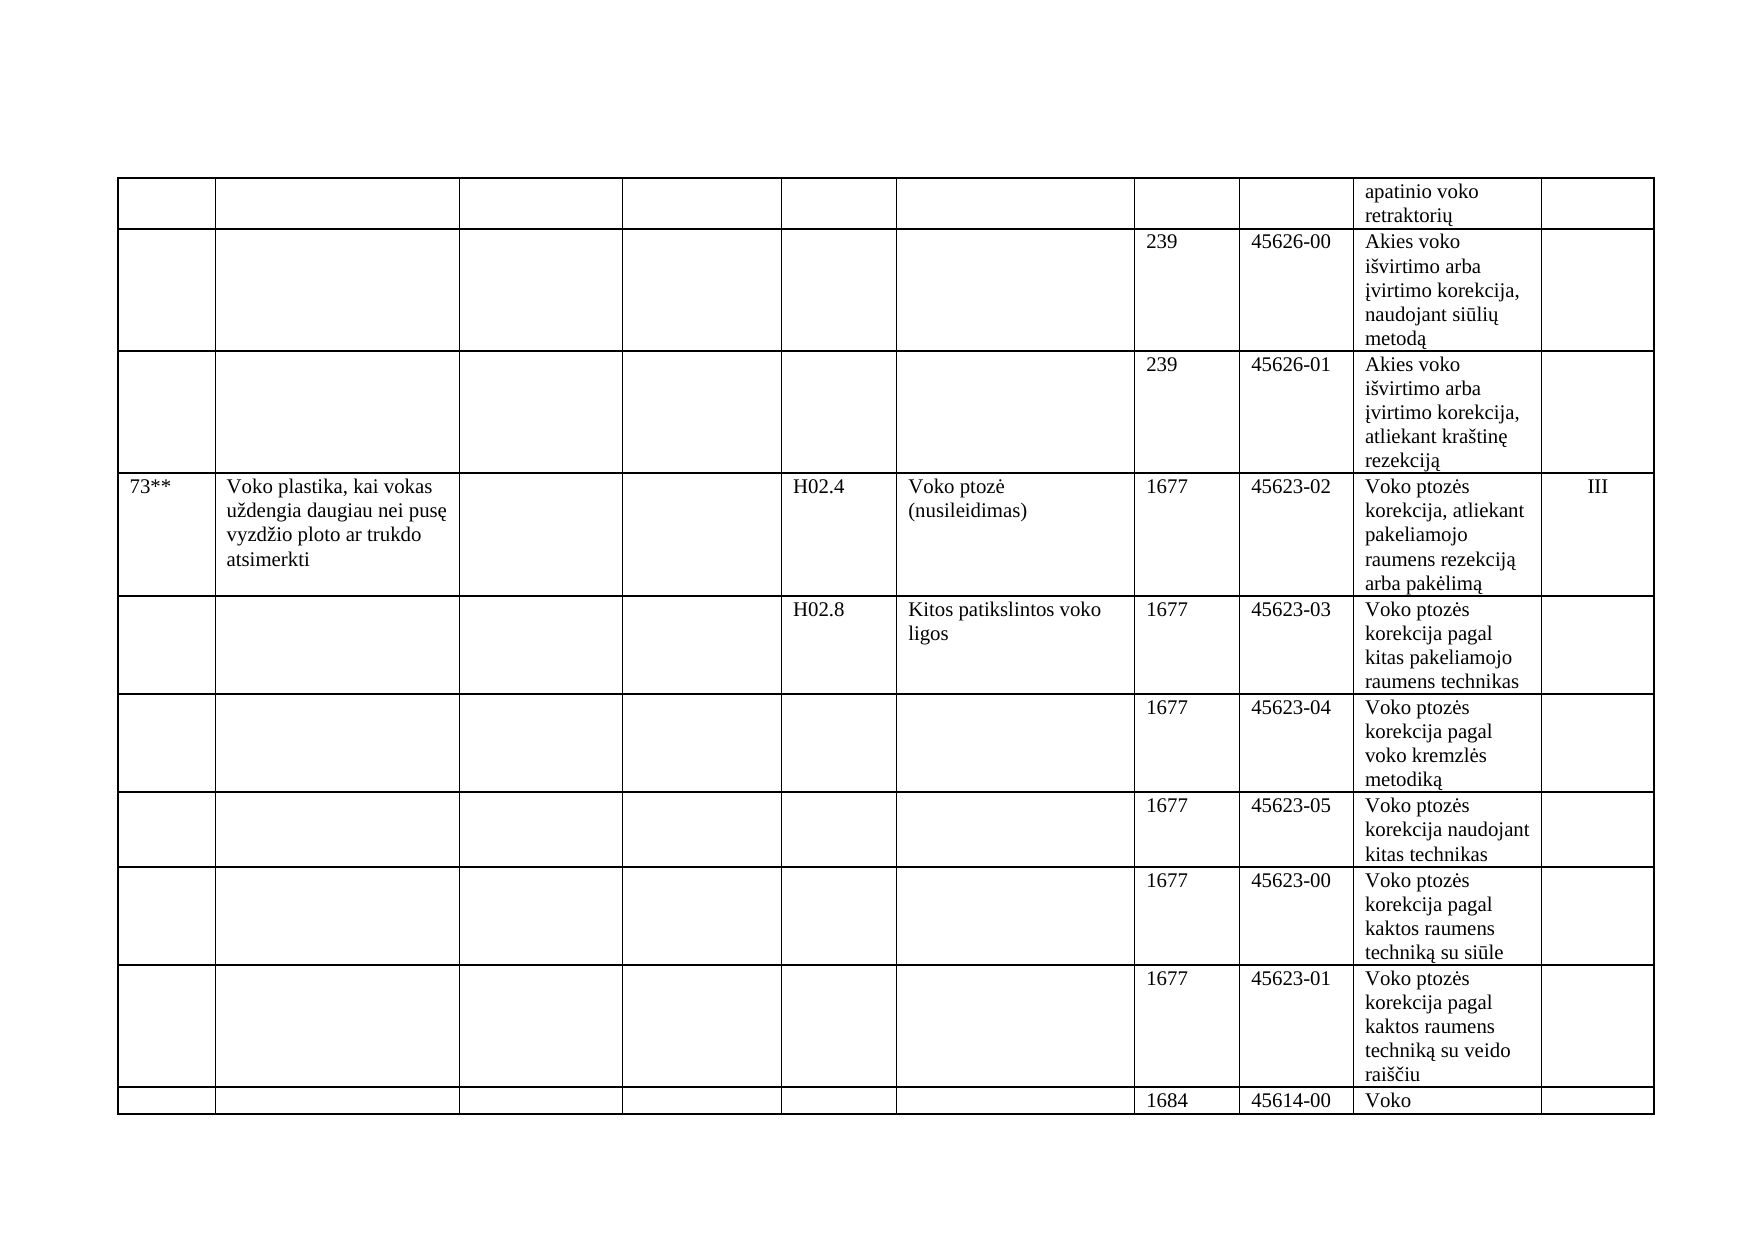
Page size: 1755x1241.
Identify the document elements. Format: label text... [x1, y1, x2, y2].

table_cell [897, 1088, 1134, 1112]
table_cell [623, 793, 781, 866]
table_cell 1677 [1135, 868, 1239, 964]
table_cell [460, 597, 622, 693]
table_cell [216, 179, 459, 227]
table_cell [1542, 1088, 1653, 1112]
table_cell [1542, 179, 1653, 227]
table_cell [216, 966, 459, 1086]
table_cell Voko ptozės korekcija pagal voko kremzlės metodiką [1354, 695, 1541, 791]
table_cell [1542, 966, 1653, 1086]
table_cell [460, 230, 622, 350]
table_cell [1542, 793, 1653, 866]
table_cell [216, 695, 459, 791]
table_cell [216, 597, 459, 693]
table_cell [623, 868, 781, 964]
table_cell Voko [1354, 1088, 1541, 1112]
table_cell 45623-00 [1240, 868, 1353, 964]
table_cell 73** [119, 474, 215, 594]
table_cell [1542, 695, 1653, 791]
table_cell 1677 [1135, 474, 1239, 594]
table_cell Akies voko išvirtimo arba įvirtimo korekcija, atliekant kraštinę rezekciją [1354, 352, 1541, 472]
table_cell [119, 793, 215, 866]
table_cell [623, 474, 781, 594]
table_cell Voko ptozės korekcija pagal kaktos raumens techniką su siūle [1354, 868, 1541, 964]
table_cell [782, 352, 896, 472]
table_cell [897, 966, 1134, 1086]
table_cell [782, 695, 896, 791]
table_cell [897, 695, 1134, 791]
table_cell 45626-01 [1240, 352, 1353, 472]
table_cell [1135, 179, 1239, 227]
table_cell [623, 1088, 781, 1112]
table_cell [623, 597, 781, 693]
table_cell Voko ptozės korekcija naudojant kitas technikas [1354, 793, 1541, 866]
table_cell 1677 [1135, 793, 1239, 866]
table_cell [119, 179, 215, 227]
table_cell [1542, 352, 1653, 472]
table_cell [460, 352, 622, 472]
table_cell 1677 [1135, 695, 1239, 791]
table_cell Voko ptozės korekcija pagal kaktos raumens techniką su veido raiščiu [1354, 966, 1541, 1086]
table_cell H02.4 [782, 474, 896, 594]
table_cell Voko plastika, kai vokas uždengia daugiau nei pusę vyzdžio ploto ar trukdo atsimerkti [216, 474, 459, 594]
table_cell [1542, 230, 1653, 350]
table_cell Akies voko išvirtimo arba įvirtimo korekcija, naudojant siūlių metodą [1354, 230, 1541, 350]
table_cell 45623-03 [1240, 597, 1353, 693]
table_cell [460, 868, 622, 964]
table_cell [460, 793, 622, 866]
table_cell [119, 868, 215, 964]
table_cell Voko ptozė (nusileidimas) [897, 474, 1134, 594]
table_cell 45623-01 [1240, 966, 1353, 1086]
table_cell [782, 868, 896, 964]
table_cell [897, 793, 1134, 866]
table_cell Voko ptozės korekcija, atliekant pakeliamojo raumens rezekciją arba pakėlimą [1354, 474, 1541, 594]
table_cell Voko ptozės korekcija pagal kitas pakeliamojo raumens technikas [1354, 597, 1541, 693]
table_cell [119, 597, 215, 693]
table_cell [216, 1088, 459, 1112]
table_cell [1542, 597, 1653, 693]
table_cell [119, 352, 215, 472]
table_cell III [1542, 474, 1653, 594]
table_cell [623, 966, 781, 1086]
table_cell 1684 [1135, 1088, 1239, 1112]
table_cell [1542, 868, 1653, 964]
table_cell [782, 230, 896, 350]
table_cell 45614-00 [1240, 1088, 1353, 1112]
table_cell 239 [1135, 230, 1239, 350]
table_cell 45623-04 [1240, 695, 1353, 791]
table_cell [782, 179, 896, 227]
table_cell [460, 1088, 622, 1112]
table_cell [216, 352, 459, 472]
table_cell [460, 474, 622, 594]
table_cell 239 [1135, 352, 1239, 472]
table_cell [897, 230, 1134, 350]
table_cell [623, 230, 781, 350]
table_cell [460, 179, 622, 227]
table_cell [216, 868, 459, 964]
table_cell 1677 [1135, 966, 1239, 1086]
table_cell [782, 966, 896, 1086]
table_cell [119, 695, 215, 791]
table_cell H02.8 [782, 597, 896, 693]
table_cell [897, 352, 1134, 472]
table_cell [897, 868, 1134, 964]
table_cell [460, 695, 622, 791]
table_cell 45626-00 [1240, 230, 1353, 350]
table_cell apatinio voko retraktorių [1354, 179, 1541, 227]
table_cell [460, 966, 622, 1086]
table_cell [623, 352, 781, 472]
table_cell 1677 [1135, 597, 1239, 693]
table_cell [1240, 179, 1353, 227]
table_cell [897, 179, 1134, 227]
table_cell 45623-05 [1240, 793, 1353, 866]
table_cell [119, 230, 215, 350]
table_cell 45623-02 [1240, 474, 1353, 594]
table_cell [119, 966, 215, 1086]
table_cell [782, 1088, 896, 1112]
table_cell [119, 1088, 215, 1112]
table_cell [782, 793, 896, 866]
table_cell [623, 695, 781, 791]
table_cell Kitos patikslintos voko ligos [897, 597, 1134, 693]
table_cell [623, 179, 781, 227]
table_cell [216, 230, 459, 350]
table_cell [216, 793, 459, 866]
